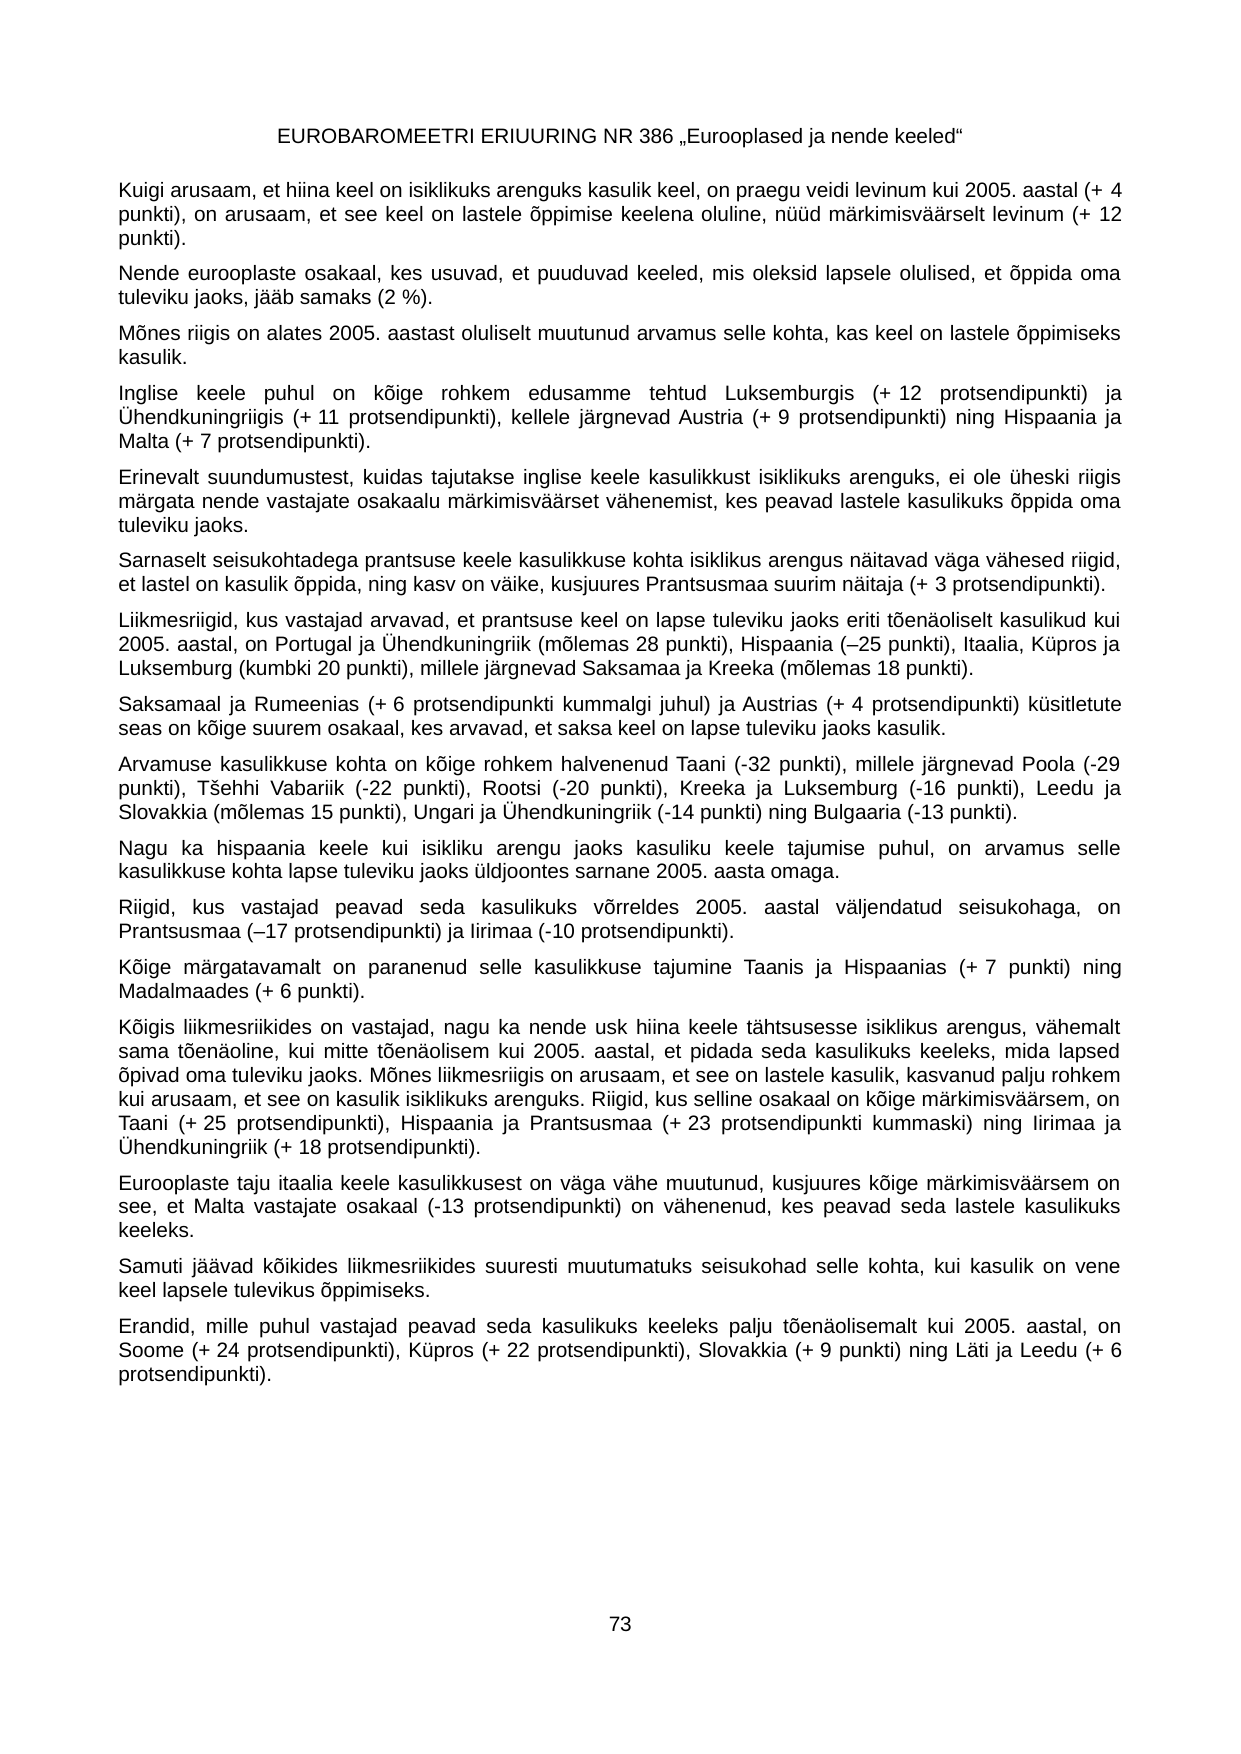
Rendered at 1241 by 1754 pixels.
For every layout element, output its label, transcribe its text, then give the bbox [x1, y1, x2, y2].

text Samuti jäävad kõikides liikmesriikides suuresti muutumatuks seisukohad selle kohta, kui kasulik on vene keel lapsele tulevikus õppimiseks. [118, 1254, 1122, 1302]
text Sarnaselt seisukohtadega prantsuse keele kasulikkuse kohta isiklikus arengus näitavad väga vähesed riigid, et lastel on kasulik õppida, ning kasv on väike, kusjuures Prantsusmaa suurim näitaja (+ 3 protsendipunkti). [118, 548, 1122, 596]
text Arvamuse kasulikkuse kohta on kõige rohkem halvenenud Taani (-32 punkti), millele järgnevad Poola (-29 punkti), Tšehhi Vabariik (-22 punkti), Rootsi (-20 punkti), Kreeka ja Luksemburg (-16 punkti), Leedu ja Slovakkia (mõlemas 15 punkti), Ungari ja Ühendkuningriik (-14 punkti) ning Bulgaaria (-13 punkti). [118, 752, 1122, 823]
text Nende eurooplaste osakaal, kes usuvad, et puuduvad keeled, mis oleksid lapsele olulised, et õppida oma tuleviku jaoks, jääb samaks (2 %). [118, 261, 1122, 309]
text Inglise keele puhul on kõige rohkem edusamme tehtud Luksemburgis (+ 12 protsendipunkti) ja Ühendkuningriigis (+ 11 protsendipunkti), kellele järgnevad Austria (+ 9 protsendipunkti) ning Hispaania ja Malta (+ 7 protsendipunkti). [118, 381, 1122, 453]
text Kõige märgatavamalt on paranenud selle kasulikkuse tajumine Taanis ja Hispaanias (+ 7 punkti) ning Madalmaades (+ 6 punkti). [118, 955, 1122, 1003]
text Liikmesriigid, kus vastajad arvavad, et prantsuse keel on lapse tuleviku jaoks eriti tõenäoliselt kasulikud kui 2005. aastal, on Portugal ja Ühendkuningriik (mõlemas 28 punkti), Hispaania (–25 punkti), Itaalia, Küpros ja Luksemburg (kumbki 20 punkti), millele järgnevad Saksamaa ja Kreeka (mõlemas 18 punkti). [118, 608, 1122, 680]
text Eurooplaste taju itaalia keele kasulikkusest on väga vähe muutunud, kusjuures kõige märkimisväärsem on see, et Malta vastajate osakaal (-13 protsendipunkti) on vähenenud, kes peavad seda lastele kasulikuks keeleks. [118, 1170, 1122, 1242]
text Nagu ka hispaania keele kui isikliku arengu jaoks kasuliku keele tajumise puhul, on arvamus selle kasulikkuse kohta lapse tuleviku jaoks üldjoontes sarnane 2005. aasta omaga. [118, 835, 1122, 883]
text Kuigi arusaam, et hiina keel on isiklikuks arenguks kasulik keel, on praegu veidi levinum kui 2005. aastal (+ 4 punkti), on arusaam, et see keel on lastele õppimise keelena oluline, nüüd märkimisväärselt levinum (+ 12 punkti). [118, 177, 1122, 249]
text Riigid, kus vastajad peavad seda kasulikuks võrreldes 2005. aastal väljendatud seisukohaga, on Prantsusmaa (–17 protsendipunkti) ja Iirimaa (-10 protsendipunkti). [118, 895, 1122, 943]
text Mõnes riigis on alates 2005. aastast oluliselt muutunud arvamus selle kohta, kas keel on lastele õppimiseks kasulik. [118, 321, 1122, 369]
text Saksamaal ja Rumeenias (+ 6 protsendipunkti kummalgi juhul) ja Austrias (+ 4 protsendipunkti) küsitletute seas on kõige suurem osakaal, kes arvavad, et saksa keel on lapse tuleviku jaoks kasulik. [118, 692, 1122, 740]
text Erinevalt suundumustest, kuidas tajutakse inglise keele kasulikkust isiklikuks arenguks, ei ole üheski riigis märgata nende vastajate osakaalu märkimisväärset vähenemist, kes peavad lastele kasulikuks õppida oma tuleviku jaoks. [118, 464, 1122, 536]
text Kõigis liikmesriikides on vastajad, nagu ka nende usk hiina keele tähtsusesse isiklikus arengus, vähemalt sama tõenäoline, kui mitte tõenäolisem kui 2005. aastal, et pidada seda kasulikuks keeleks, mida lapsed õpivad oma tuleviku jaoks. Mõnes liikmesriigis on arusaam, et see on lastele kasulik, kasvanud palju rohkem kui arusaam, et see on kasulik isiklikuks arenguks. Riigid, kus selline osakaal on kõige märkimisväärsem, on Taani (+ 25 protsendipunkti), Hispaania ja Prantsusmaa (+ 23 protsendipunkti kummaski) ning Iirimaa ja Ühendkuningriik (+ 18 protsendipunkti). [118, 1015, 1122, 1158]
text Erandid, mille puhul vastajad peavad seda kasulikuks keeleks palju tõenäolisemalt kui 2005. aastal, on Soome (+ 24 protsendipunkti), Küpros (+ 22 protsendipunkti), Slovakkia (+ 9 punkti) ning Läti ja Leedu (+ 6 protsendipunkti). [118, 1314, 1122, 1386]
